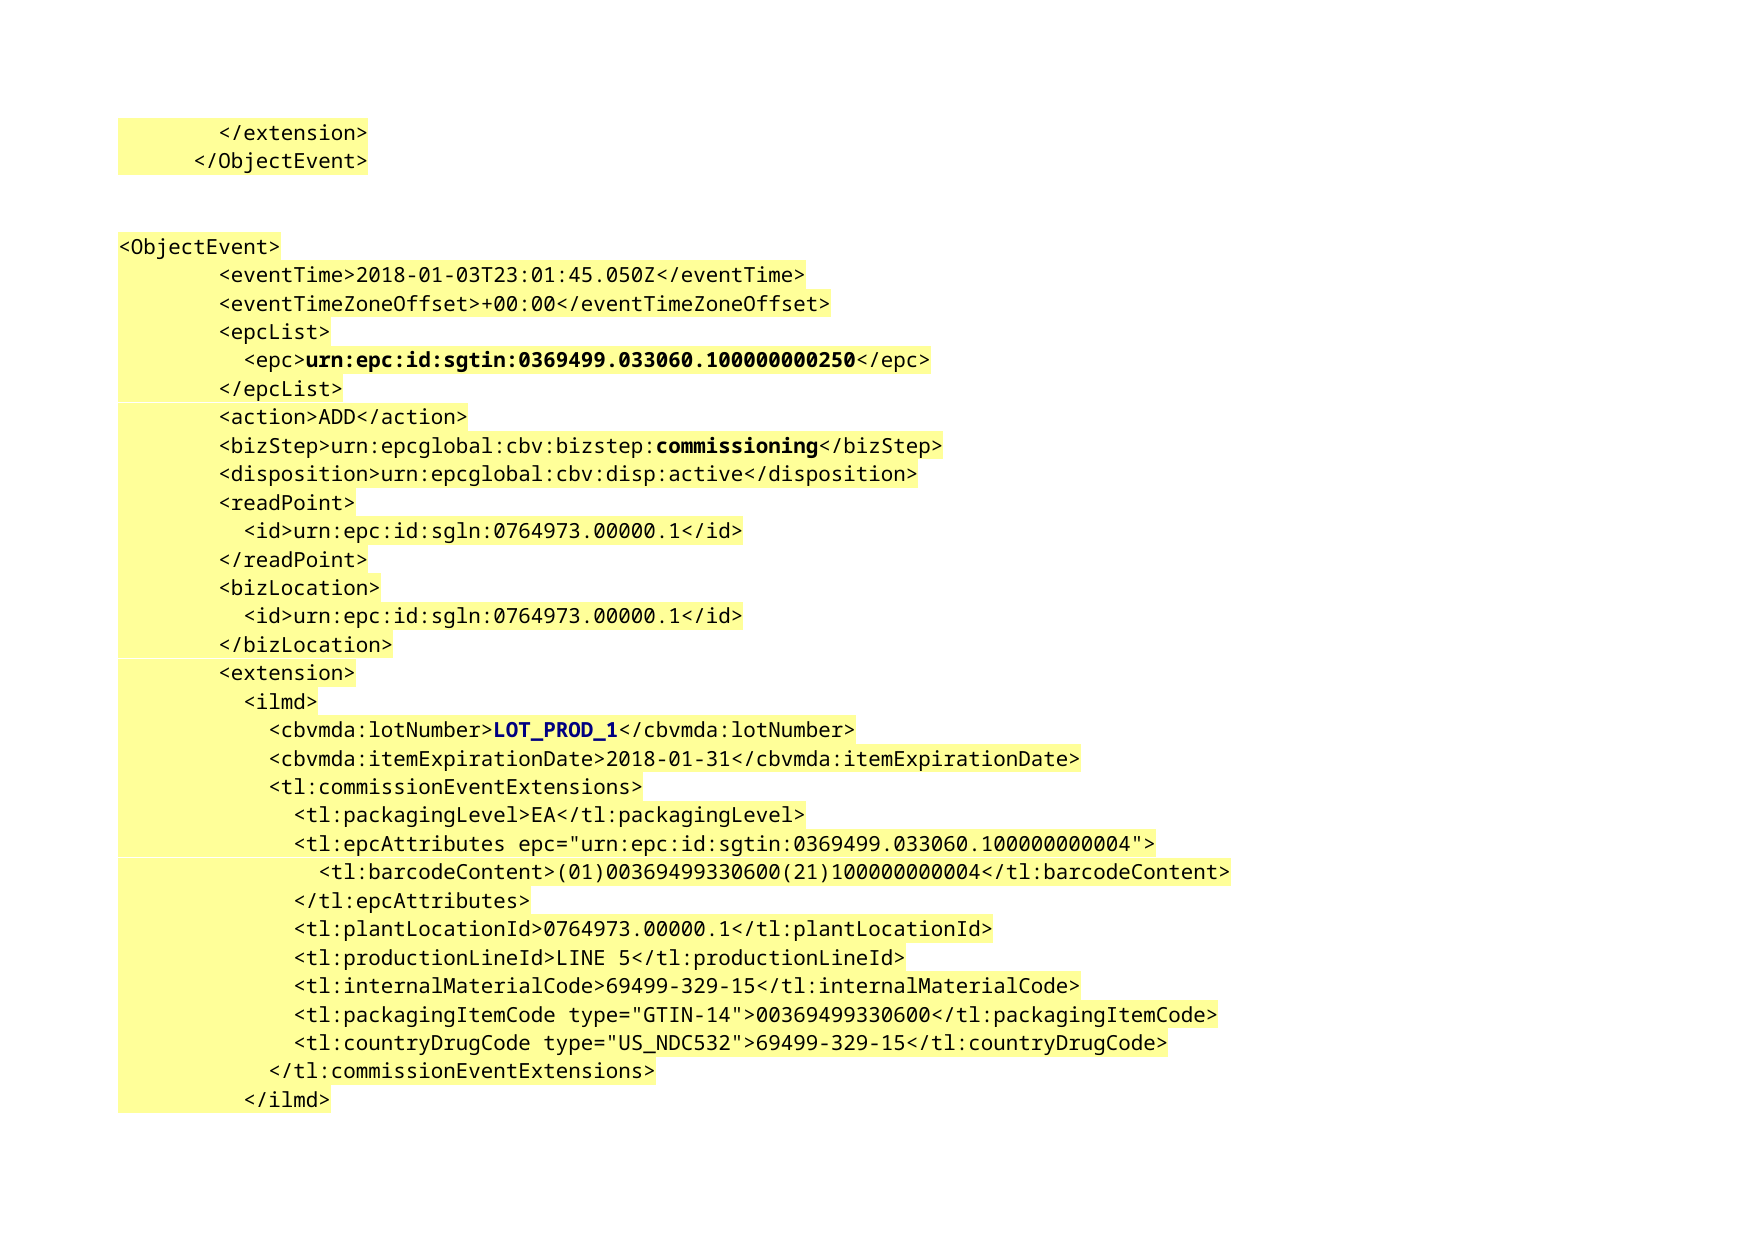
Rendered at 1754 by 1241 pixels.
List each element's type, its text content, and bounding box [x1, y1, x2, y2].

text </ilmd> [118, 1085, 1636, 1113]
text <bizStep>urn:epcglobal:cbv:bizstep:commissioning</bizStep> [118, 431, 1636, 459]
text <id>urn:epc:id:sgln:0764973.00000.1</id> [118, 602, 1636, 630]
text <readPoint> [118, 488, 1636, 516]
text </epcList> [118, 374, 1636, 402]
text <cbvmda:itemExpirationDate>2018-01-31</cbvmda:itemExpirationDate> [118, 744, 1636, 772]
text <tl:internalMaterialCode>69499-329-15</tl:internalMaterialCode> [118, 971, 1636, 1000]
text <bizLocation> [118, 573, 1636, 602]
text <tl:commissionEventExtensions> [118, 772, 1636, 801]
text <ilmd> [118, 687, 1636, 715]
text <tl:packagingItemCode type="GTIN-14">00369499330600</tl:packagingItemCode> [118, 1000, 1636, 1028]
text </tl:epcAttributes> [118, 886, 1636, 914]
text <eventTime>2018-01-03T23:01:45.050Z</eventTime> [118, 260, 1636, 289]
text <tl:packagingLevel>EA</tl:packagingLevel> [118, 801, 1636, 829]
text <epc>urn:epc:id:sgtin:0369499.033060.100000000250</epc> [118, 346, 1636, 374]
text </ObjectEvent> [118, 147, 1636, 175]
text <extension> [118, 658, 1636, 687]
text </extension> [118, 118, 1636, 147]
text <epcList> [118, 317, 1636, 346]
text <tl:productionLineId>LINE 5</tl:productionLineId> [118, 943, 1636, 971]
text </readPoint> [118, 545, 1636, 573]
text <eventTimeZoneOffset>+00:00</eventTimeZoneOffset> [118, 289, 1636, 317]
text <tl:countryDrugCode type="US_NDC532">69499-329-15</tl:countryDrugCode> [118, 1028, 1636, 1057]
text <ObjectEvent> [118, 232, 1636, 260]
text <tl:plantLocationId>0764973.00000.1</tl:plantLocationId> [118, 914, 1636, 943]
text <tl:barcodeContent>(01)00369499330600(21)100000000004</tl:barcodeContent> [118, 857, 1636, 886]
text </tl:commissionEventExtensions> [118, 1057, 1636, 1085]
text </bizLocation> [118, 630, 1636, 658]
text <cbvmda:lotNumber>LOT_PROD_1</cbvmda:lotNumber> [118, 715, 1636, 744]
text <disposition>urn:epcglobal:cbv:disp:active</disposition> [118, 459, 1636, 488]
text <id>urn:epc:id:sgln:0764973.00000.1</id> [118, 516, 1636, 545]
text <action>ADD</action> [118, 402, 1636, 431]
text <tl:epcAttributes epc="urn:epc:id:sgtin:0369499.033060.100000000004"> [118, 829, 1636, 857]
